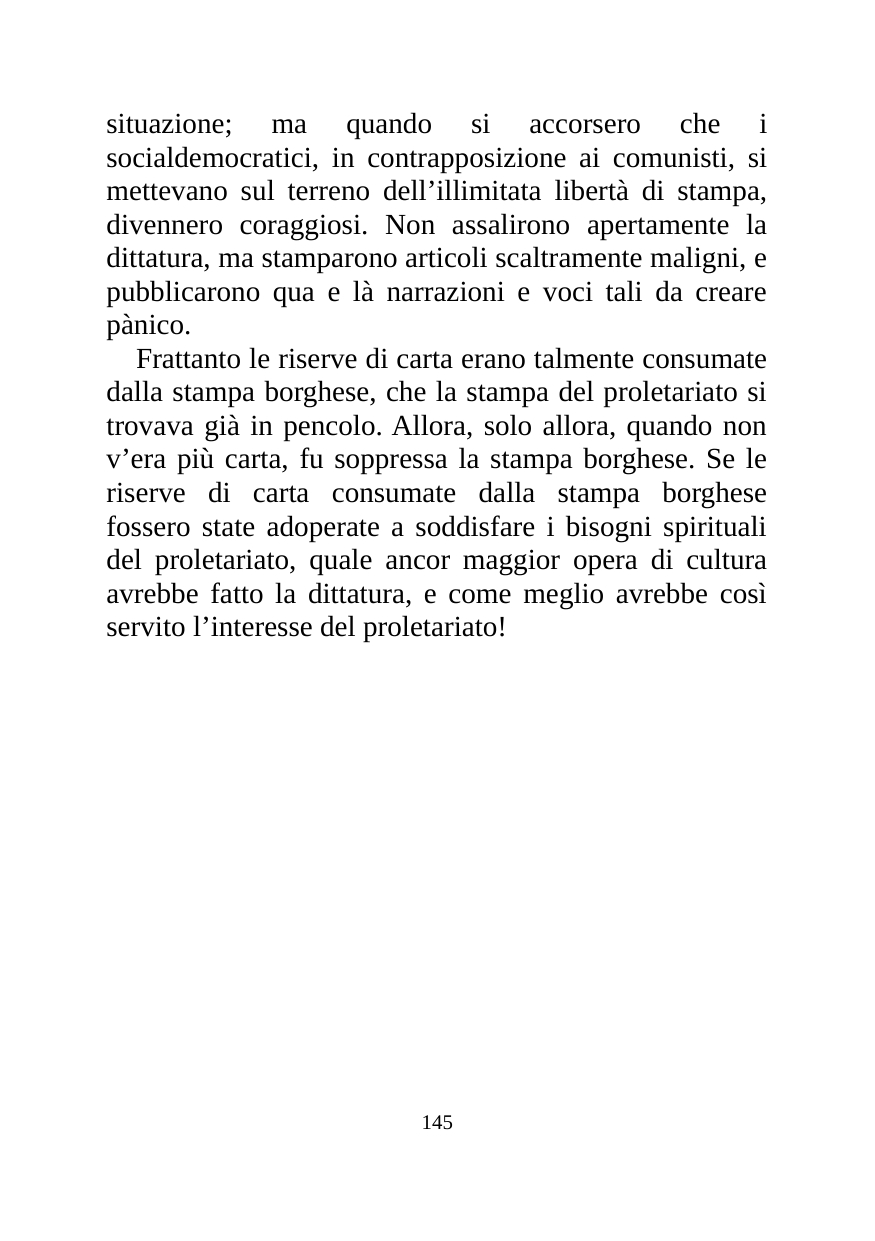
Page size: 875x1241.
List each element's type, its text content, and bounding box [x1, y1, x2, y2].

text situazione; ma quando si accorsero che i socialdemocratici, in contrapposizione ai comunisti, si mettevano sul terreno dell’illimitata libertà di stampa, divennero coraggiosi. Non assalirono apertamente la dittatura, ma stamparono articoli scaltramente maligni, e pubblicarono qua e là narrazioni e voci tali da creare pànico. [106, 106, 768, 341]
text Frattanto le riserve di carta erano talmente consumate dalla stampa borghese, che la stampa del proletariato si trovava già in pencolo. Allora, solo allora, quando non v’era più carta, fu soppressa la stampa borghese. Se le riserve di carta consumate dalla stampa borghese fossero state adoperate a soddisfare i bisogni spirituali del proletariato, quale ancor maggior opera di cultura avrebbe fatto la dittatura, e come meglio avrebbe così servito l’interesse del proletariato! [106, 341, 768, 643]
